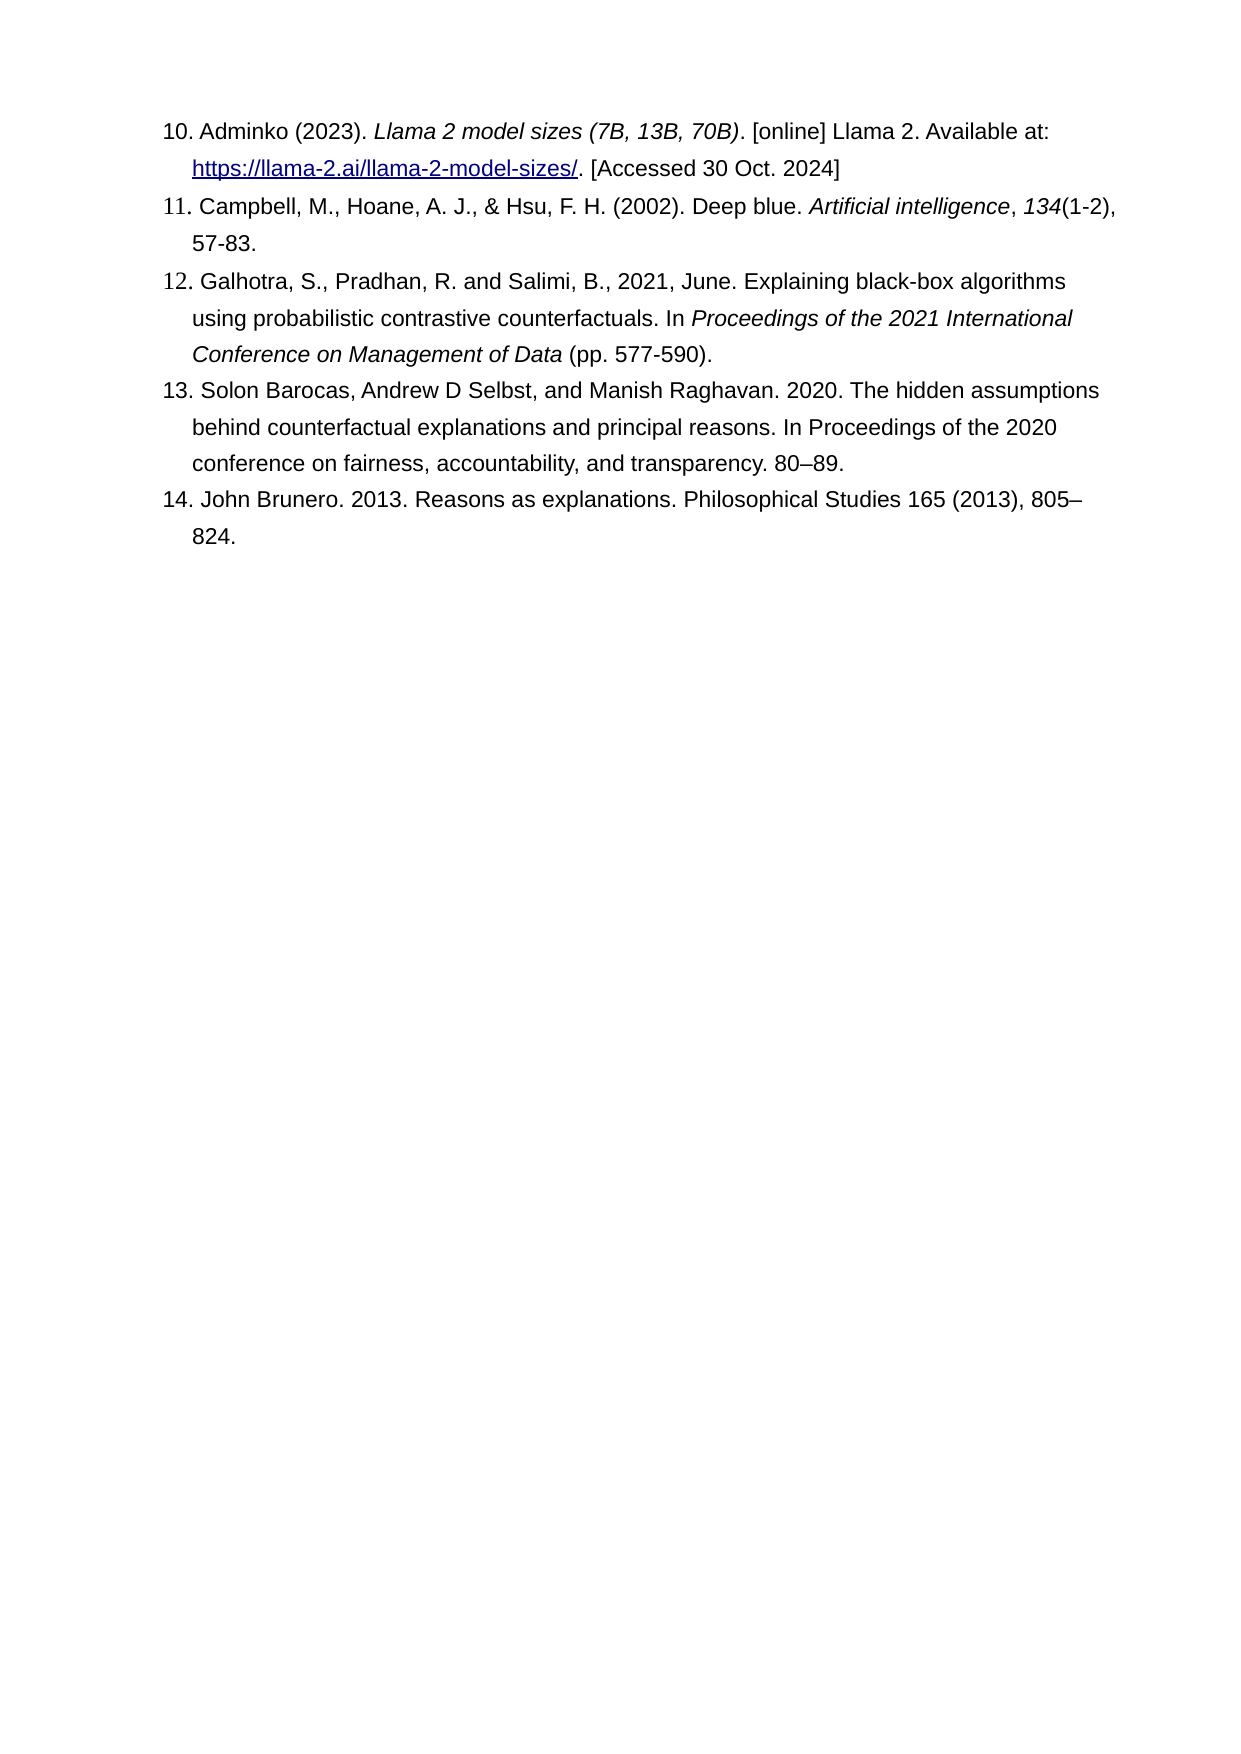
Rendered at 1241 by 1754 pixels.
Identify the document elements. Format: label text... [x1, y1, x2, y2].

list Solon Barocas, Andrew D Selbst, and Manish Raghavan. 2020. The hidden assumptions behind counterfactual explanations and principal reasons. In Proceedings of the 2020 conference on fairness, accountability, and transparency. 80–89. [162, 377, 1122, 476]
list Galhotra, S., Pradhan, R. and Salimi, B., 2021, June. Explaining black-box algorithms using probabilistic contrastive counterfactuals. In Proceedings of the 2021 International Conference on Management of Data (pp. 577-590). [162, 266, 1122, 367]
list John Brunero. 2013. Reasons as explanations. Philosophical Studies 165 (2013), 805–824. [162, 486, 1122, 549]
list Campbell, M., Hoane, A. J., & Hsu, F. H. (2002). Deep blue. Artificial intelligence, 134(1-2), 57-83. [162, 191, 1122, 256]
list Adminko (2023). Llama 2 model sizes (7B, 13B, 70B). [online] Llama 2. Available at: https://llama-2.ai/llama-2-model-sizes/. [Accessed 30 Oct. 2024] [162, 118, 1122, 181]
